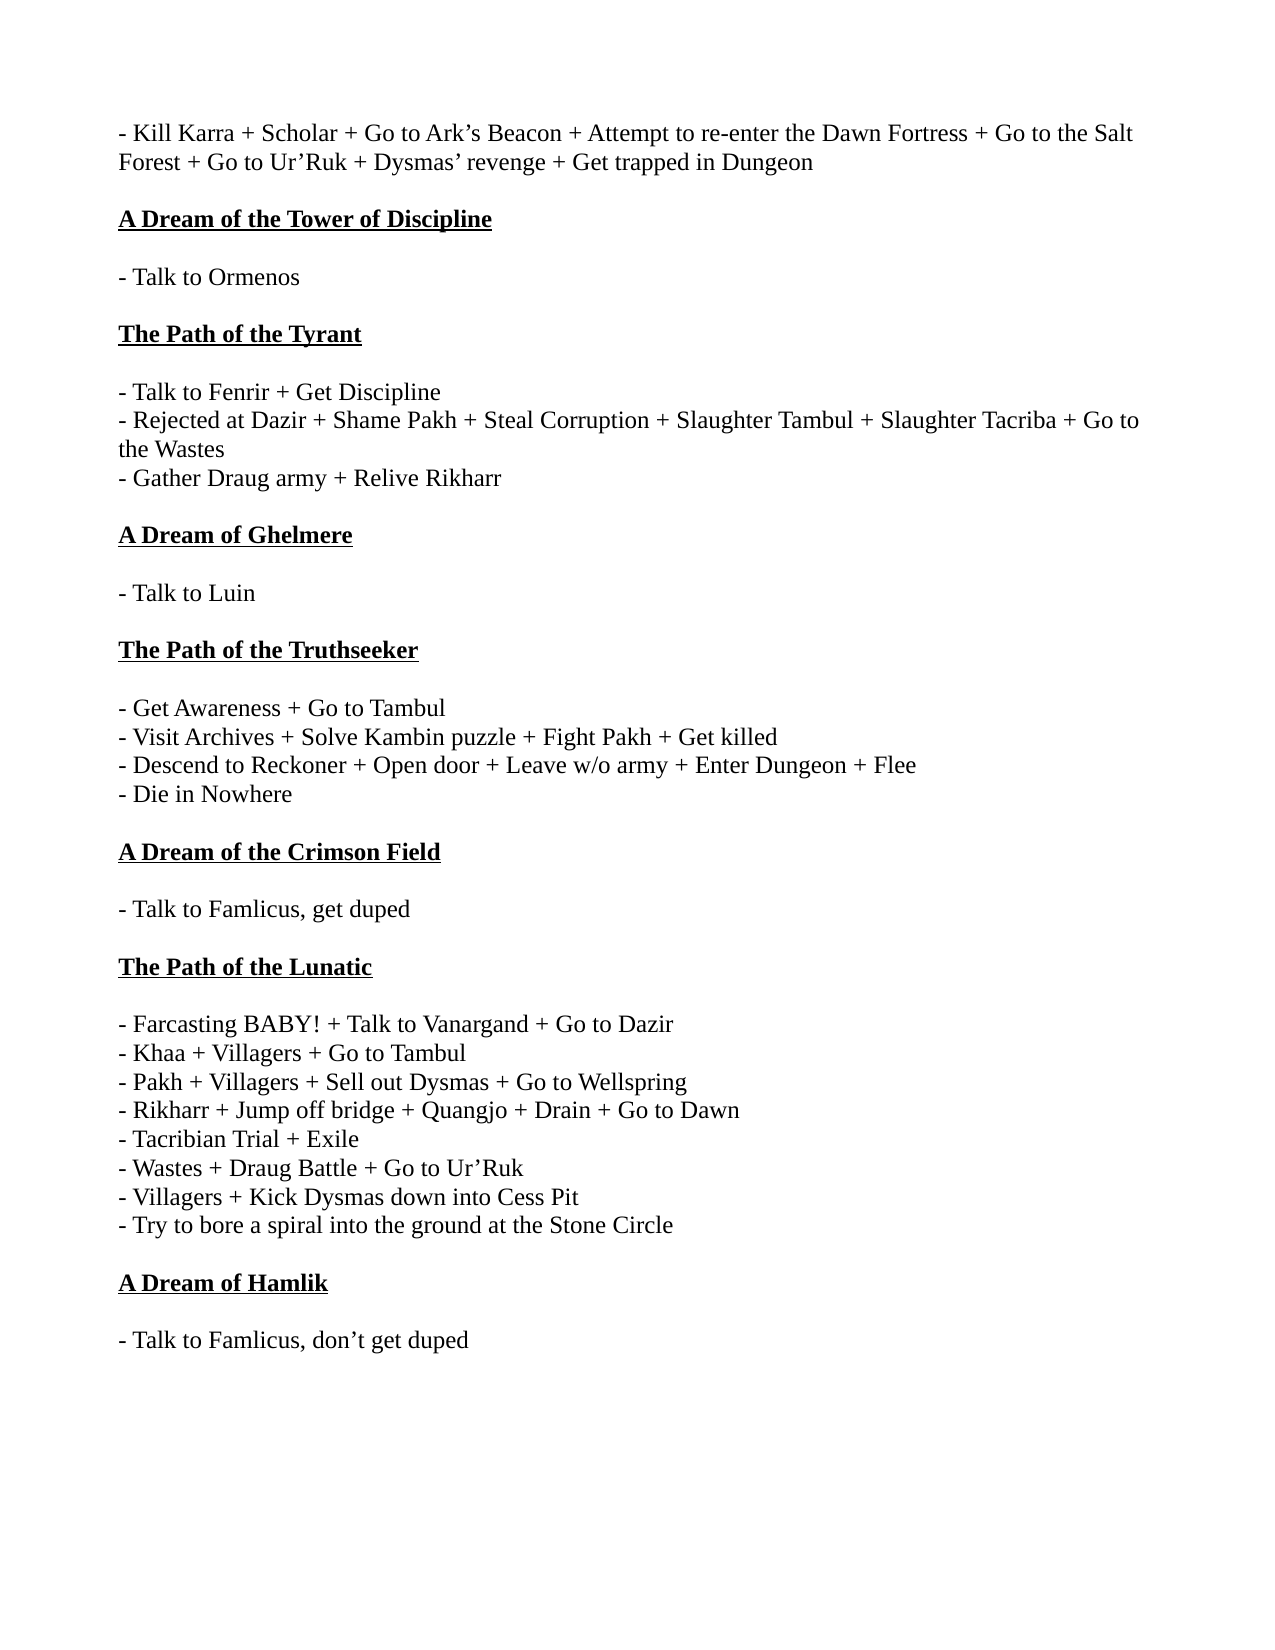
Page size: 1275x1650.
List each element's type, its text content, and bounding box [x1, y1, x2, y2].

text - Farcasting BABY! + Talk to Vanargand + Go to Dazir [118, 1009, 1157, 1038]
text A Dream of Hamlik [118, 1268, 1157, 1297]
text - Rikharr + Jump off bridge + Quangjo + Drain + Go to Dawn [118, 1096, 1157, 1124]
text - Try to bore a spiral into the ground at the Stone Circle [118, 1211, 1157, 1239]
text A Dream of the Tower of Discipline [118, 204, 1157, 233]
text - Talk to Ormenos [118, 262, 1157, 291]
text - Rejected at Dazir + Shame Pakh + Steal Corruption + Slaughter Tambul + Slaughter Tacriba + Go to the Wastes [118, 406, 1157, 463]
text - Talk to Fenrir + Get Discipline [118, 377, 1157, 406]
text The Path of the Truthseeker [118, 636, 1157, 664]
text A Dream of the Crimson Field [118, 837, 1157, 866]
text - Tacribian Trial + Exile [118, 1124, 1157, 1153]
text The Path of the Tyrant [118, 319, 1157, 348]
text - Talk to Famlicus, don’t get duped [118, 1326, 1157, 1354]
text - Villagers + Kick Dysmas down into Cess Pit [118, 1182, 1157, 1211]
text The Path of the Lunatic [118, 952, 1157, 981]
text - Visit Archives + Solve Kambin puzzle + Fight Pakh + Get killed [118, 722, 1157, 751]
text A Dream of Ghelmere [118, 521, 1157, 549]
text - Descend to Reckoner + Open door + Leave w/o army + Enter Dungeon + Flee [118, 751, 1157, 779]
text - Pakh + Villagers + Sell out Dysmas + Go to Wellspring [118, 1067, 1157, 1096]
text - Wastes + Draug Battle + Go to Ur’Ruk [118, 1153, 1157, 1182]
text - Khaa + Villagers + Go to Tambul [118, 1038, 1157, 1067]
text - Talk to Luin [118, 578, 1157, 607]
text - Gather Draug army + Relive Rikharr [118, 463, 1157, 492]
text - Talk to Famlicus, get duped [118, 894, 1157, 923]
text - Die in Nowhere [118, 779, 1157, 808]
text - Get Awareness + Go to Tambul [118, 693, 1157, 722]
text - Kill Karra + Scholar + Go to Ark’s Beacon + Attempt to re-enter the Dawn Fortress + Go to the Salt Forest + Go to Ur’Ruk + Dysmas’ revenge + Get trapped in Dungeon [118, 118, 1157, 176]
